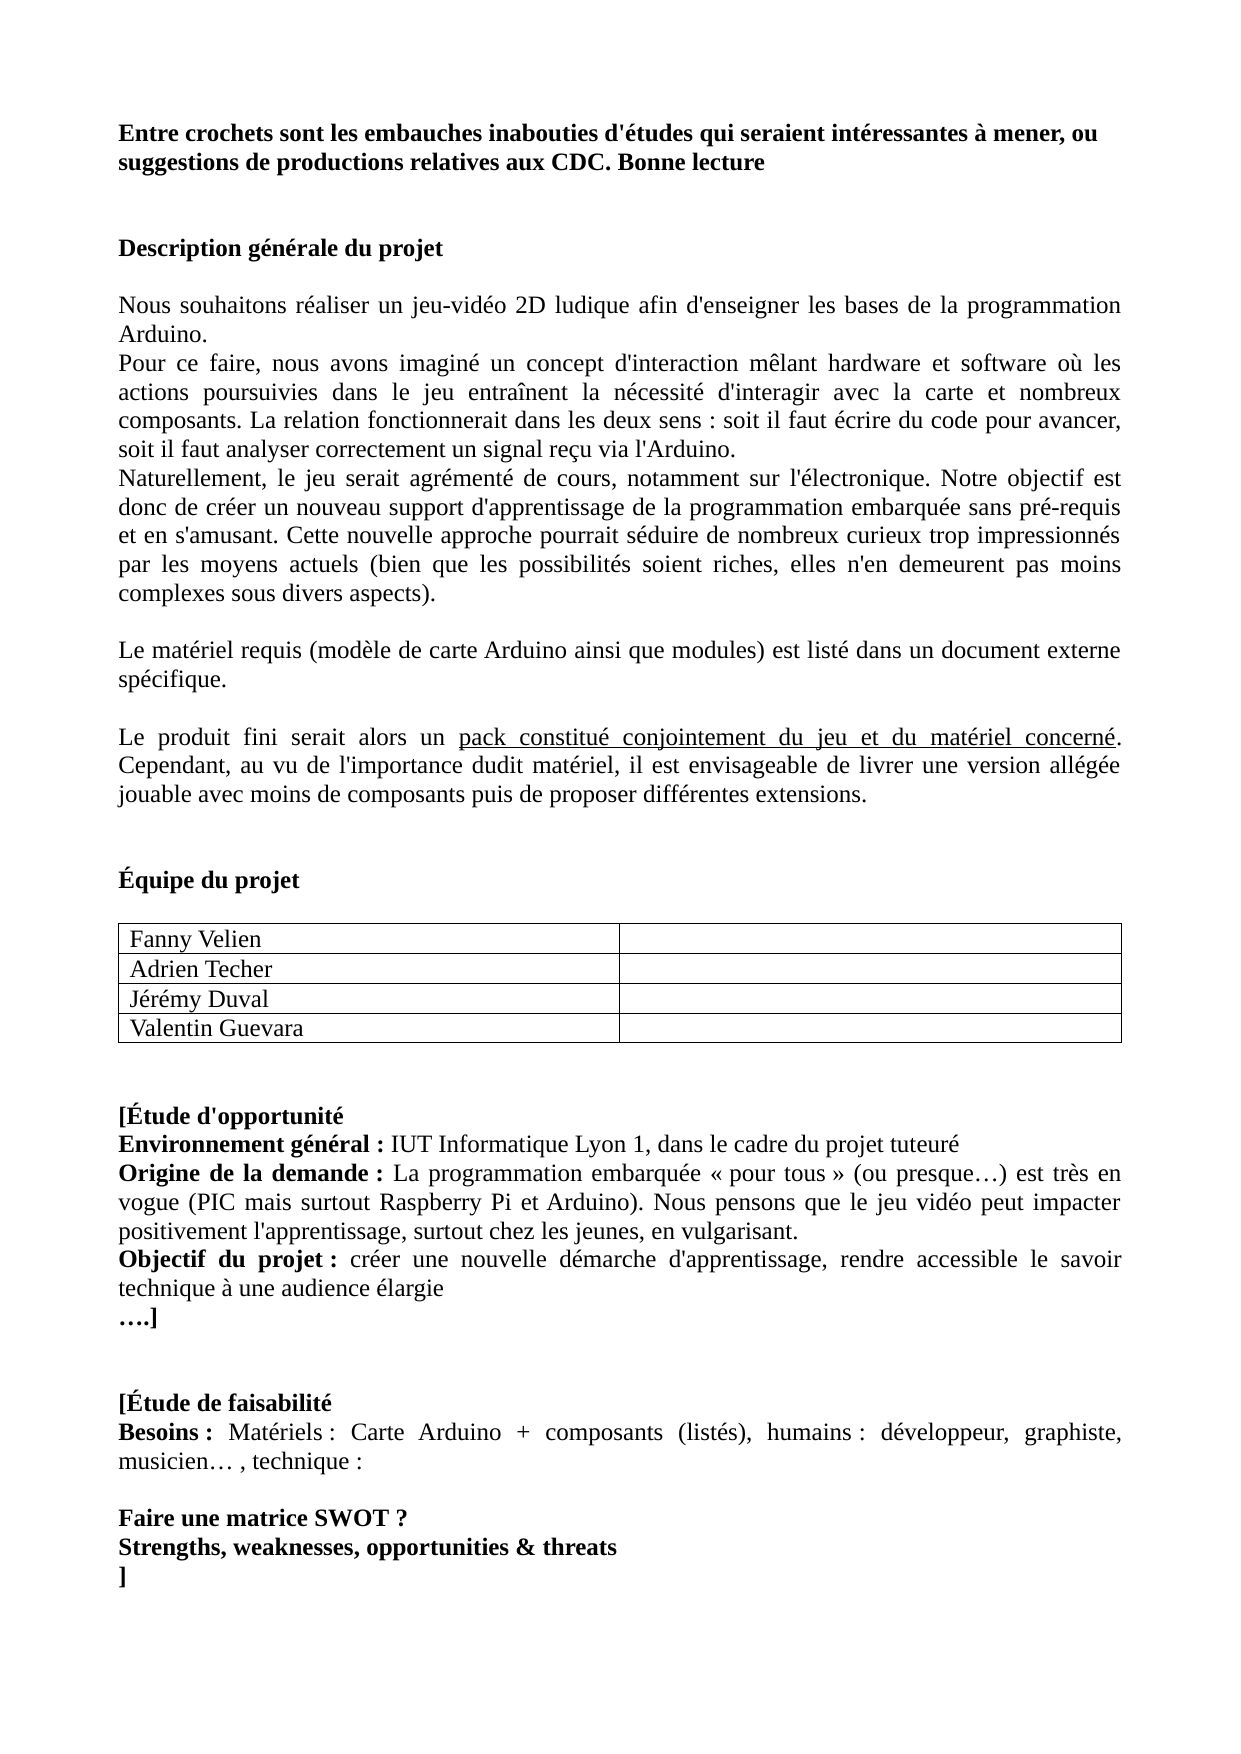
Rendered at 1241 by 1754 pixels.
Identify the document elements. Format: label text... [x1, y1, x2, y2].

table_cell [620, 1014, 1121, 1042]
text ….] [118, 1302, 1122, 1331]
table_cell Adrien Techer [119, 954, 619, 983]
text [Étude d'opportunité [118, 1101, 1122, 1129]
text Entre crochets sont les embauches inabouties d'études qui seraient intéressantes à mener, ou suggestions de productions relatives aux CDC. Bonne lecture [118, 118, 1122, 176]
text Environnement général : IUT Informatique Lyon 1, dans le cadre du projet tuteuré [118, 1129, 1122, 1158]
table_header [620, 924, 1121, 953]
text Faire une matrice SWOT ? [118, 1503, 1122, 1532]
text Le matériel requis (modèle de carte Arduino ainsi que modules) est listé dans un document externe spécifique. [118, 636, 1122, 693]
text Naturellement, le jeu serait agrémenté de cours, notamment sur l'électronique. Notre objectif est donc de créer un nouveau support d'apprentissage de la programmation embarquée sans pré-requis et en s'amusant. Cette nouvelle approche pourrait séduire de nombreux curieux trop impressionnés par les moyens actuels (bien que les possibilités soient riches, elles n'en demeurent pas moins complexes sous divers aspects). [118, 463, 1122, 607]
text Équipe du projet [118, 866, 1122, 894]
text Origine de la demande : La programmation embarquée « pour tous » (ou presque…) est très en vogue (PIC mais surtout Raspberry Pi et Arduino). Nous pensons que le jeu vidéo peut impacter positivement l'apprentissage, surtout chez les jeunes, en vulgarisant. [118, 1158, 1122, 1244]
table_cell [620, 984, 1121, 1012]
table_cell Valentin Guevara [119, 1014, 619, 1042]
text ] [118, 1561, 1122, 1589]
text Description générale du projet [118, 233, 1122, 262]
text Strengths, weaknesses, opportunities & threats [118, 1532, 1122, 1561]
table_header Fanny Velien [119, 924, 619, 953]
text Pour ce faire, nous avons imaginé un concept d'interaction mêlant hardware et software où les actions poursuivies dans le jeu entraînent la nécessité d'interagir avec la carte et nombreux composants. La relation fonctionnerait dans les deux sens : soit il faut écrire du code pour avancer, soit il faut analyser correctement un signal reçu via l'Arduino. [118, 348, 1122, 463]
text Objectif du projet : créer une nouvelle démarche d'apprentissage, rendre accessible le savoir technique à une audience élargie [118, 1244, 1122, 1302]
table_cell Jérémy Duval [119, 984, 619, 1012]
text Le produit fini serait alors un pack constitué conjointement du jeu et du matériel concerné. Cependant, au vu de l'importance dudit matériel, il est envisageable de livrer une version allégée jouable avec moins de composants puis de proposer différentes extensions. [118, 722, 1122, 808]
text Nous souhaitons réaliser un jeu-vidéo 2D ludique afin d'enseigner les bases de la programmation Arduino. [118, 291, 1122, 348]
table_cell [620, 954, 1121, 983]
text Besoins : Matériels : Carte Arduino + composants (listés), humains : développeur, graphiste, musicien… , technique : [118, 1417, 1122, 1474]
text [Étude de faisabilité [118, 1388, 1122, 1417]
